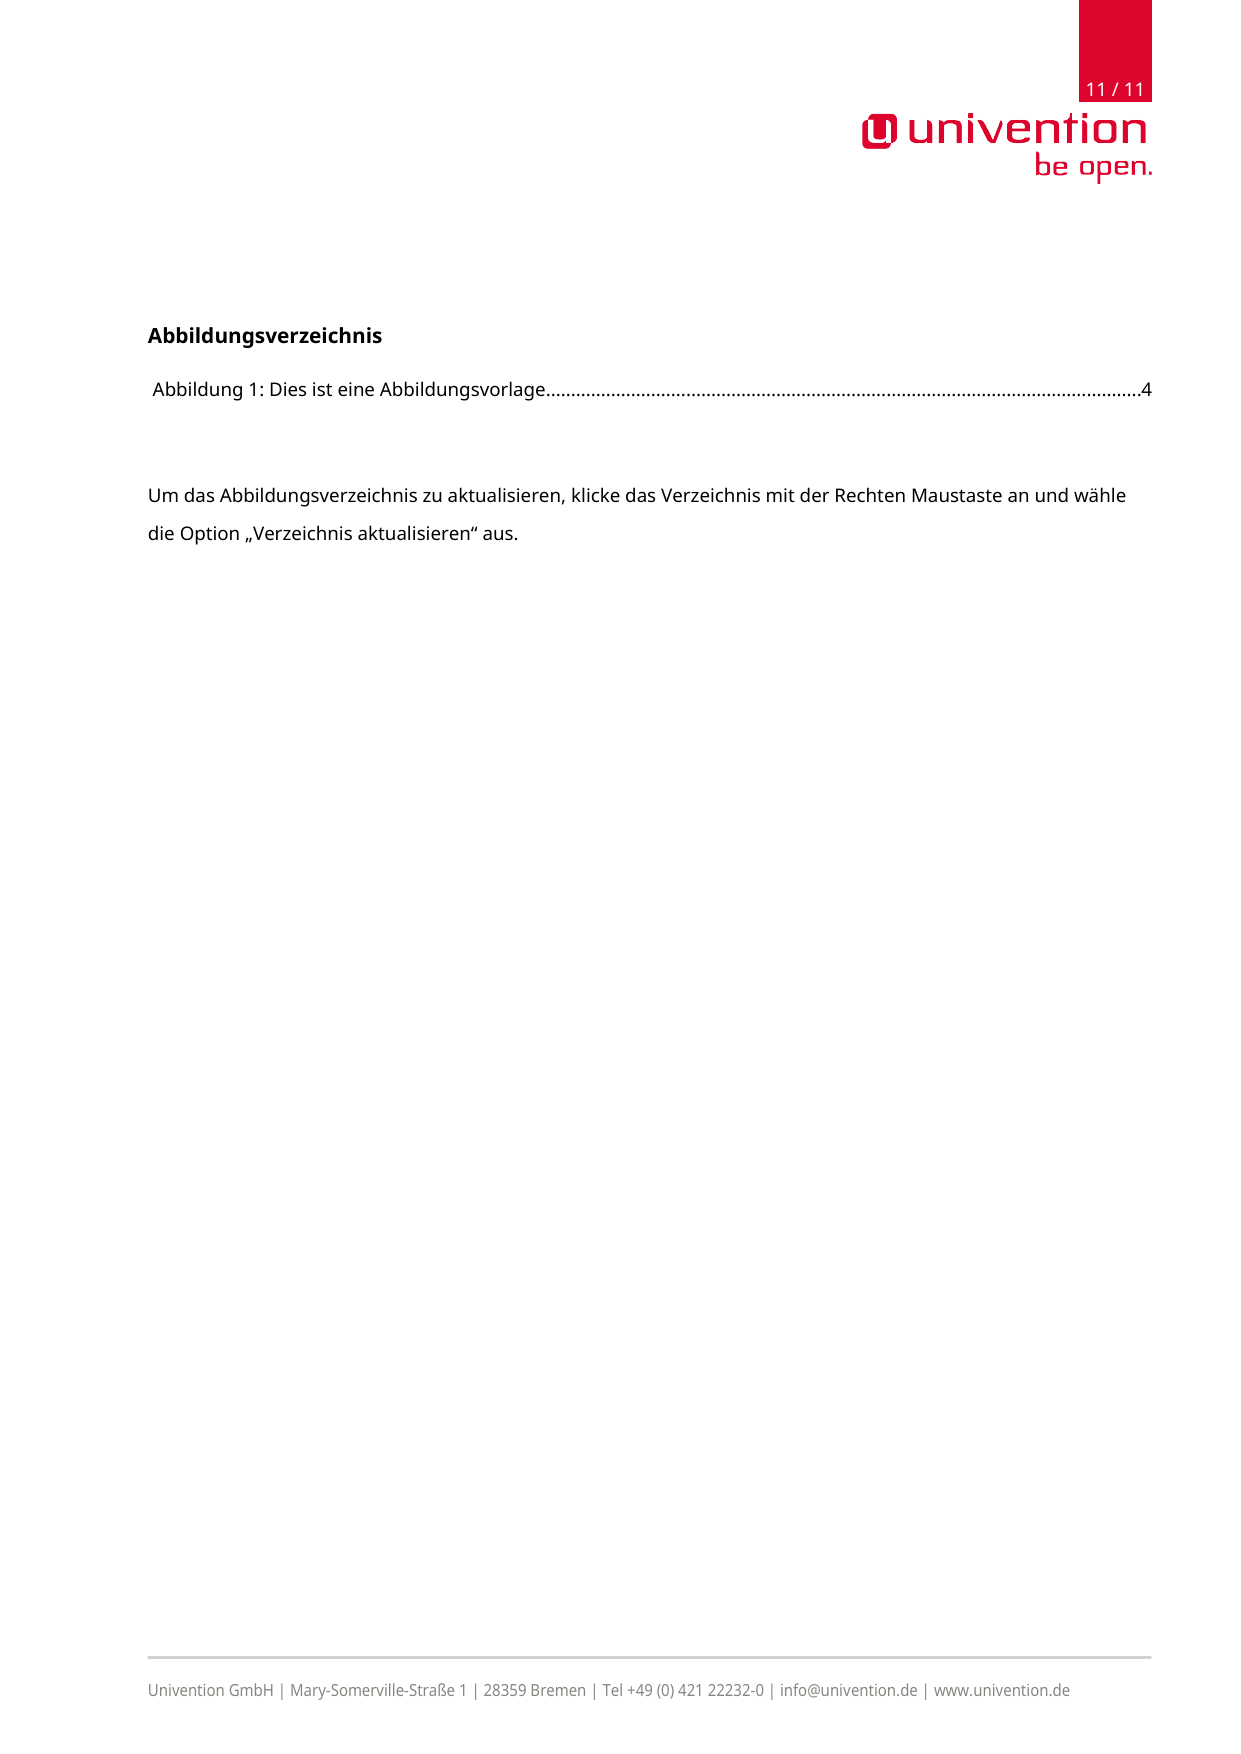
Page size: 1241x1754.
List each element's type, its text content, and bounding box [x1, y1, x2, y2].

subtitle Abbildungsverzeichnis [148, 321, 1152, 350]
text Abbildung 1: Dies ist eine Abbildungsvorlage. 4 [148, 376, 1152, 402]
picture [862, 113, 1152, 184]
text Um das Abbildungsverzeichnis zu aktualisieren, klicke das Verzeichnis mit der Rechten Maustaste an und wähle die Option „Verzeichnis aktualisieren“ aus. [148, 482, 1152, 546]
